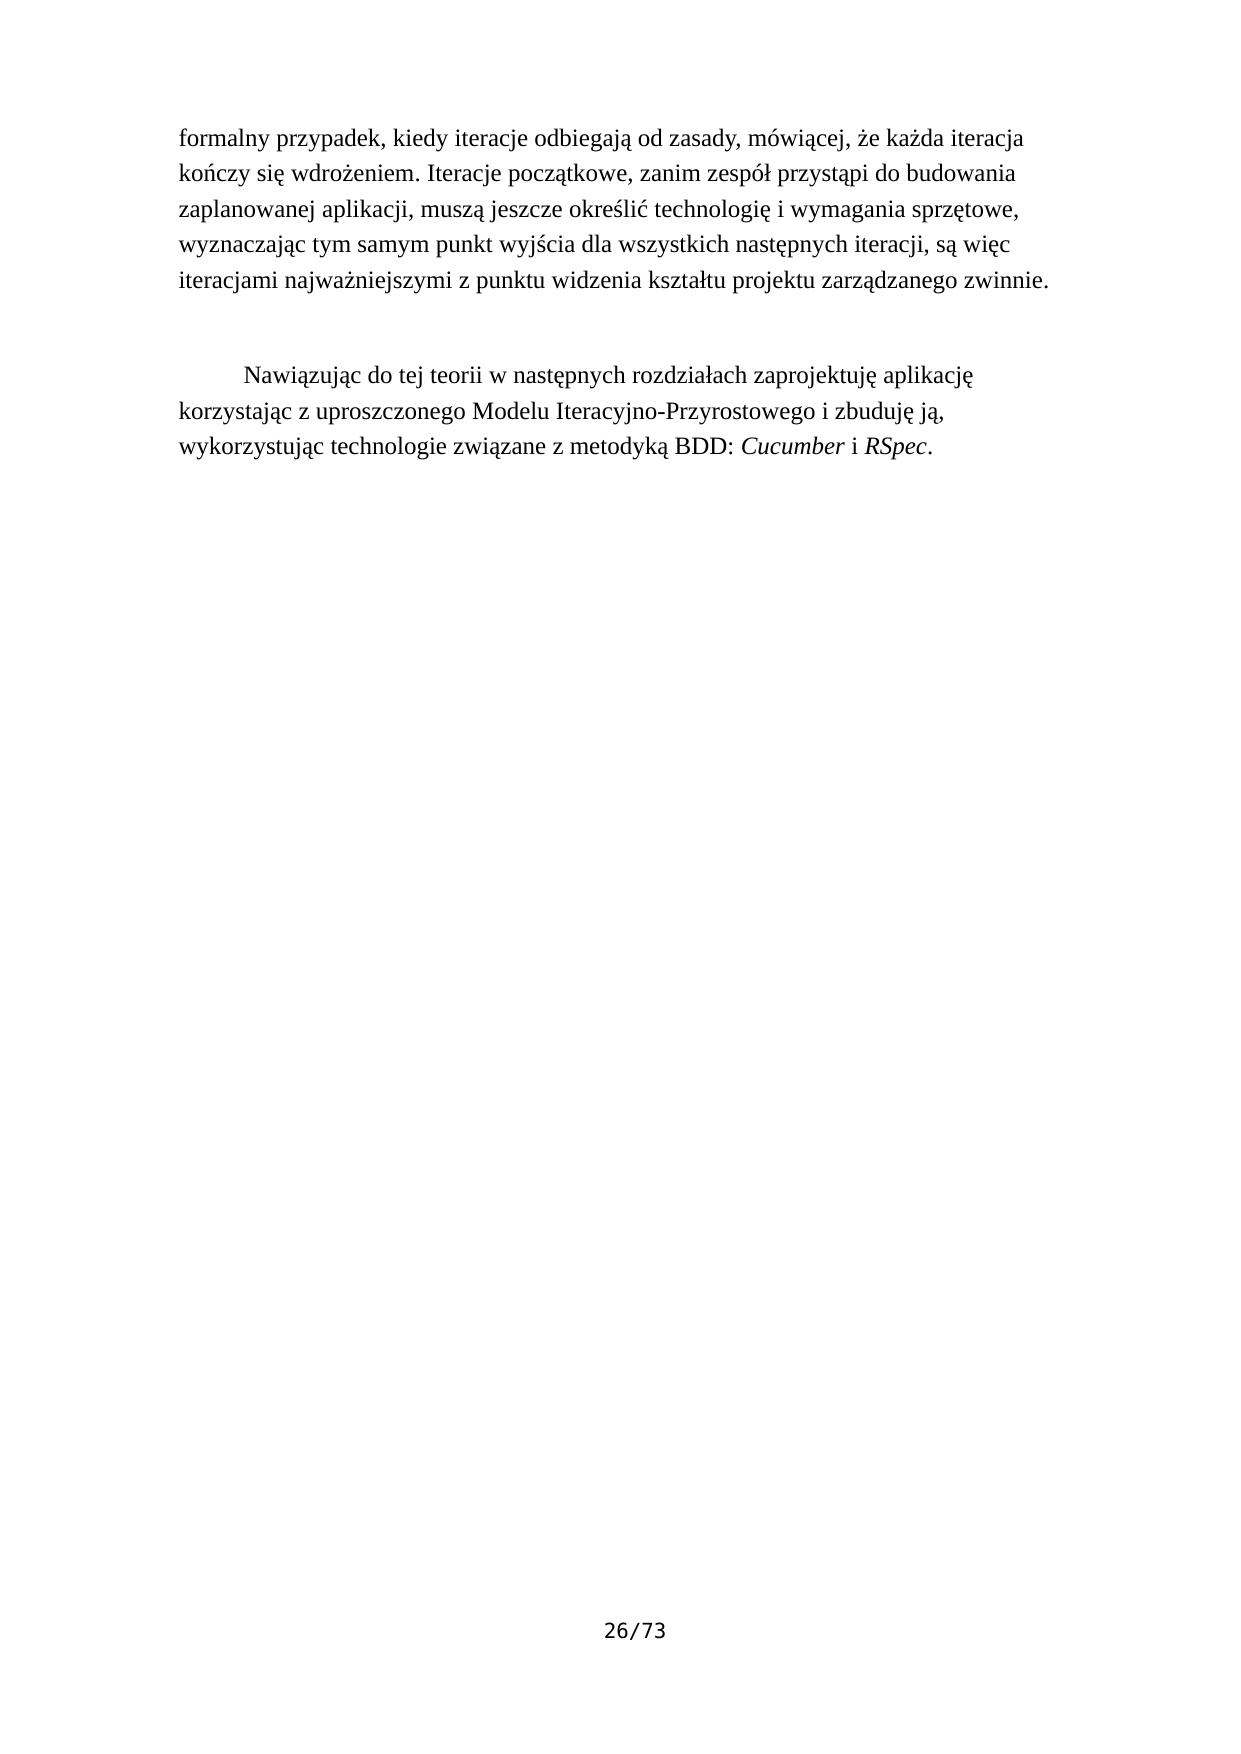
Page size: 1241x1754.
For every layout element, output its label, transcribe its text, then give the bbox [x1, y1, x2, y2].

text Nawiązując do tej teorii w następnych rozdziałach zaprojektuję aplikację korzystając z uproszczonego Modelu Iteracyjno-Przyrostowego i zbuduję ją, wykorzystując technologie związane z metodyką BDD: Cucumber i RSpec. [178, 356, 1093, 462]
text formalny przypadek, kiedy iteracje odbiegają od zasady, mówiącej, że każda iteracja kończy się wdrożeniem. Iteracje początkowe, zanim zespół przystąpi do budowania zaplanowanej aplikacji, muszą jeszcze określić technologię i wymagania sprzętowe, wyznaczając tym samym punkt wyjścia dla wszystkich następnych iteracji, są więc iteracjami najważniejszymi z punktu widzenia kształtu projektu zarządzanego zwinnie. [178, 118, 1093, 295]
